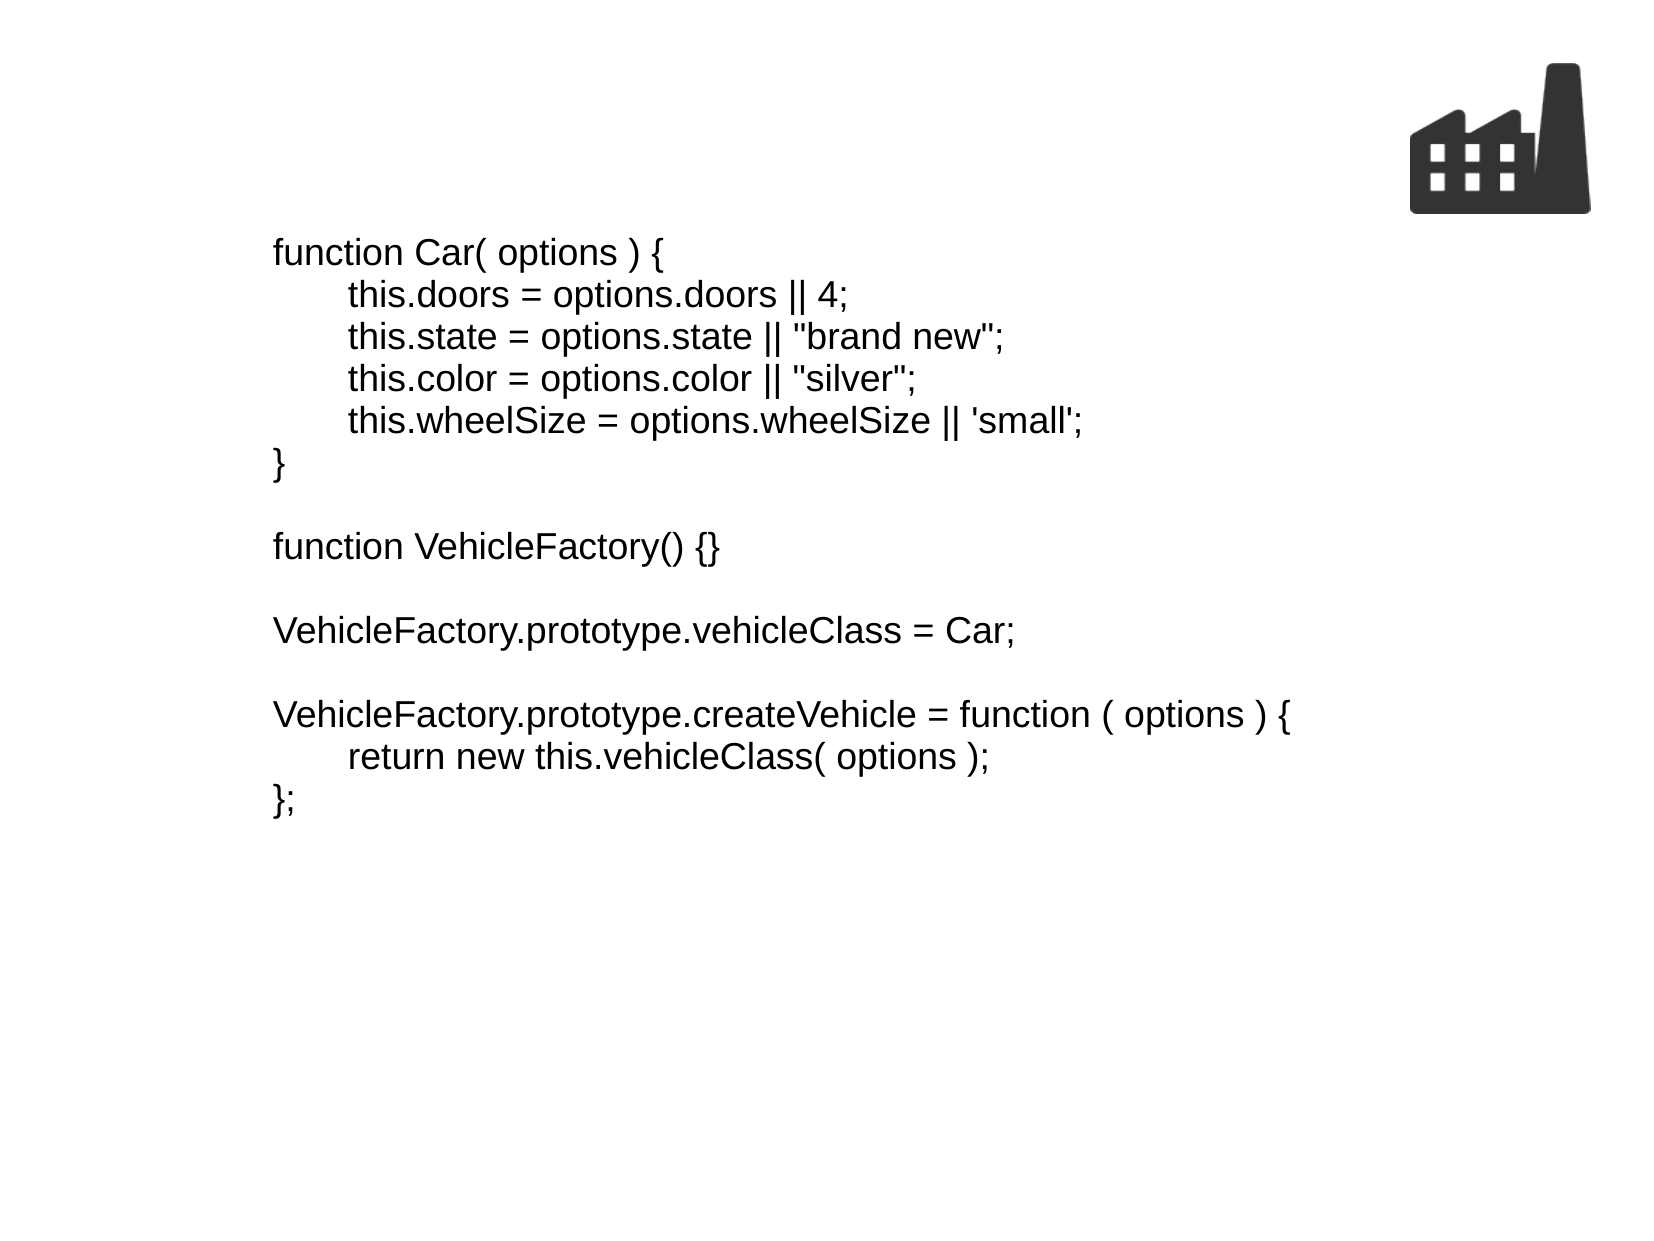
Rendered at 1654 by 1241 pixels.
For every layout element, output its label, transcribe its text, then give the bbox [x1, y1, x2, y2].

picture [1410, 63, 1591, 214]
text_box function Car( options ) { this.doors = options.doors || 4; this.state = options.state || "brand new"; this.color = options.color || "silver"; this.wheelSize = options.wheelSize || 'small'; } function VehicleFactory() {} VehicleFactory.prototype.vehicleClass = Car; VehicleFactory.prototype.createVehicle = function ( options ) { return new this.vehicleClass( options ); }; [258, 224, 1306, 871]
